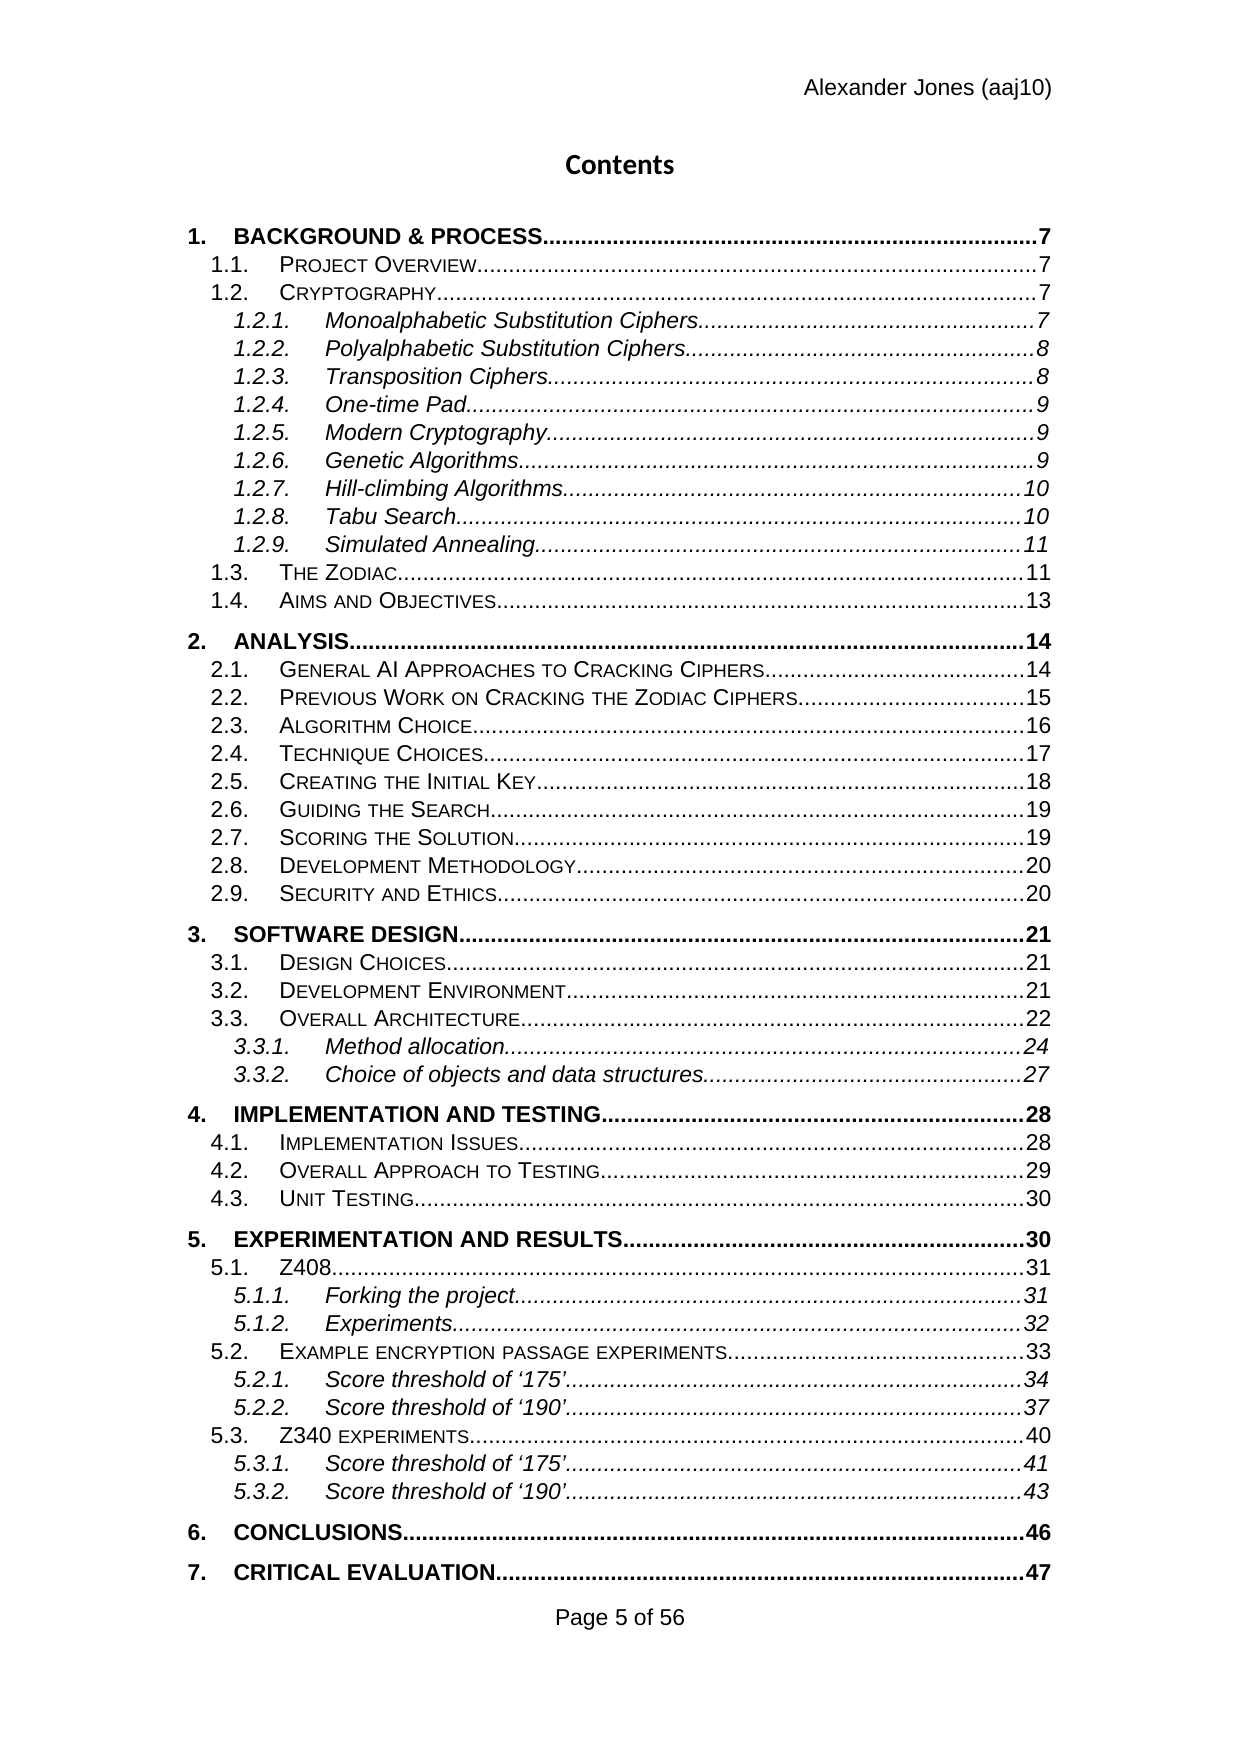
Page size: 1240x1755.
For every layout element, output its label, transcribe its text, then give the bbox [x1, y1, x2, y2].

text 1.2.5. Modern Cryptography 9 [233, 418, 1052, 446]
text 5. Experimentation and Results 30 [187, 1225, 1052, 1253]
text 2.5. Creating the Initial Key 18 [210, 767, 1052, 795]
text 2.1. General AI Approaches to Cracking Ciphers 14 [210, 655, 1052, 683]
text 3.3. Overall Architecture 22 [210, 1004, 1052, 1032]
text 2.3. Algorithm Choice 16 [210, 711, 1052, 739]
text 3. Software Design 21 [187, 920, 1052, 948]
text 1.1. Project Overview 7 [210, 250, 1052, 278]
text 1.2.3. Transposition Ciphers 8 [233, 362, 1052, 390]
text 1.2.4. One-time Pad 9 [233, 390, 1052, 418]
text 5.3. Z340 experiments 40 [210, 1421, 1052, 1449]
text 3.1. Design Choices 21 [210, 948, 1052, 976]
text 1.2.6. Genetic Algorithms 9 [233, 446, 1052, 474]
text 2.7. Scoring the Solution 19 [210, 823, 1052, 851]
text 5.2.1. Score threshold of ‘175’ 34 [233, 1365, 1052, 1393]
text 2.4. Technique Choices 17 [210, 739, 1052, 767]
text 1.2. Cryptography 7 [210, 278, 1052, 306]
text 4.1. Implementation Issues 28 [210, 1128, 1052, 1156]
text 1.2.1. Monoalphabetic Substitution Ciphers 7 [233, 306, 1052, 334]
text 2.8. Development Methodology 20 [210, 851, 1052, 879]
text 1.2.7. Hill-climbing Algorithms 10 [233, 474, 1052, 502]
text 1.2.8. Tabu Search 10 [233, 502, 1052, 531]
text 4. Implementation and Testing 28 [187, 1100, 1052, 1128]
text 5.2.2. Score threshold of ‘190’ 37 [233, 1393, 1052, 1421]
text 1.2.2. Polyalphabetic Substitution Ciphers 8 [233, 334, 1052, 362]
text Contents [187, 146, 1052, 182]
text 6. Conclusions 46 [187, 1518, 1052, 1546]
text 1. Background & Process 7 [187, 222, 1052, 250]
text 3.2. Development Environment 21 [210, 976, 1052, 1004]
text 1.4. Aims and Objectives 13 [210, 587, 1052, 614]
text 1.2.9. Simulated Annealing 11 [233, 531, 1052, 558]
text 7. Critical Evaluation 47 [187, 1558, 1052, 1586]
text 5.3.1. Score threshold of ‘175’ 41 [233, 1449, 1052, 1477]
text 2.6. Guiding the Search 19 [210, 795, 1052, 823]
text 2.9. Security and Ethics 20 [210, 879, 1052, 907]
text 3.3.2. Choice of objects and data structures 27 [233, 1060, 1052, 1088]
text 4.2. Overall Approach to Testing 29 [210, 1156, 1052, 1184]
text 3.3.1. Method allocation 24 [233, 1032, 1052, 1060]
text 2. Analysis 14 [187, 627, 1052, 655]
text 2.2. Previous Work on Cracking the Zodiac Ciphers 15 [210, 683, 1052, 711]
text 1.3. The Zodiac 11 [210, 558, 1052, 587]
text 4.3. Unit Testing 30 [210, 1184, 1052, 1212]
text 5.1.1. Forking the project 31 [233, 1281, 1052, 1309]
text 5.1. Z408 31 [210, 1253, 1052, 1281]
text 5.3.2. Score threshold of ‘190’ 43 [233, 1477, 1052, 1505]
text 5.2. Example encryption passage experiments 33 [210, 1337, 1052, 1365]
text 5.1.2. Experiments 32 [233, 1309, 1052, 1337]
